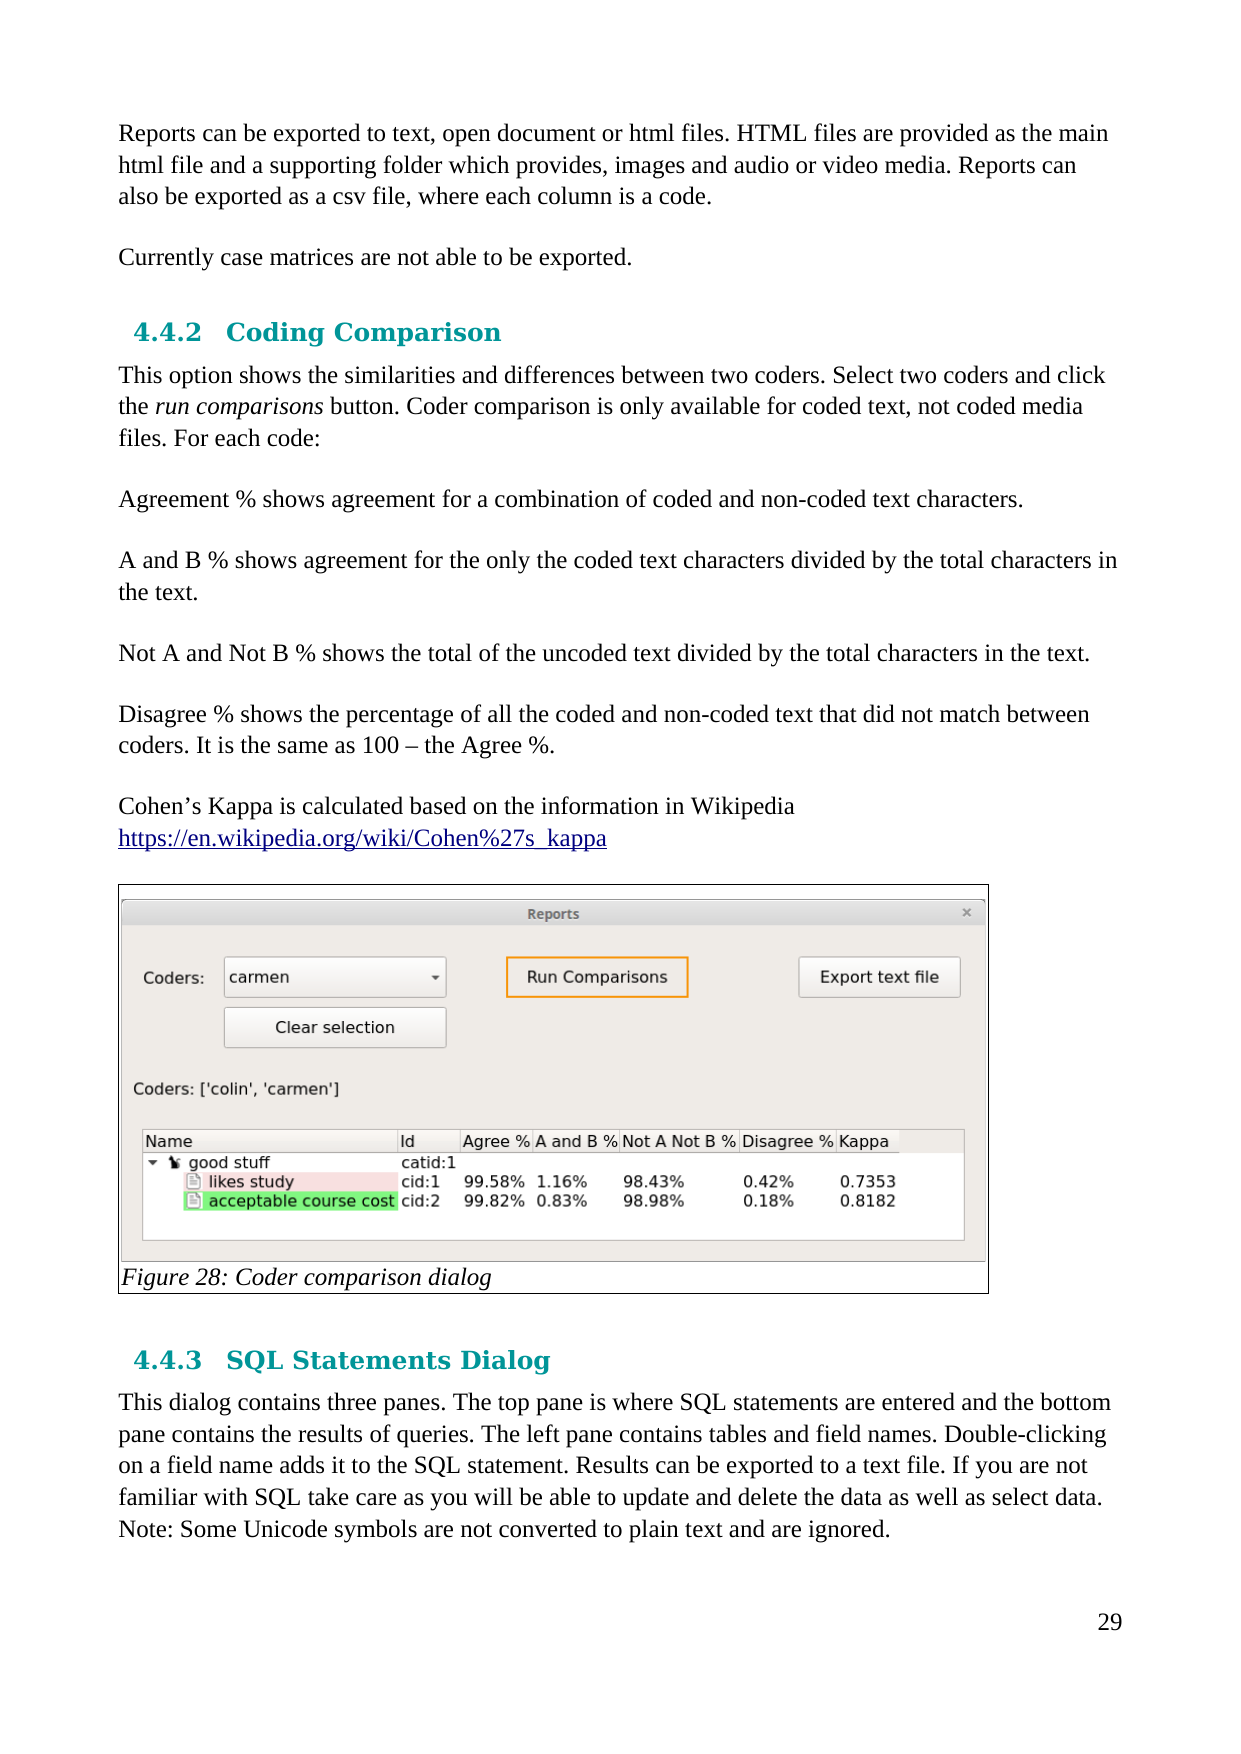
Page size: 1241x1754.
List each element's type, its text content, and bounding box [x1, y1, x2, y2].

text This option shows the similarities and differences between two coders. Select two coders and click the run comparisons button. Coder comparison is only available for coded text, not coded media files. For each code: [118, 360, 1122, 452]
text Reports can be exported to text, open document or html files. HTML files are provided as the main html file and a supporting folder which provides, images and audio or video media. Reports can also be exported as a csv file, where each column is a code. [118, 118, 1122, 210]
text Currently case matrices are not able to be exported. [118, 242, 1122, 271]
text Agreement % shows agreement for a combination of coded and non-coded text characters. [118, 484, 1122, 513]
text This dialog contains three panes. The top pane is where SQL statements are entered and the bottom pane contains the results of queries. The left pane contains tables and field names. Double-clicking on a field name adds it to the SQL statement. Results can be exported to a text file. If you are not familiar with SQL take care as you will be able to update and delete the data as well as select data. Note: Some Unicode symbols are not converted to plain text and are ignored. [118, 1387, 1122, 1542]
text Figure 28: Coder comparison dialog [121, 1262, 985, 1290]
text A and B % shows agreement for the only the coded text characters divided by the total characters in the text. [118, 545, 1122, 605]
picture [121, 899, 986, 1262]
subtitle Coding Comparison [124, 318, 1122, 347]
subtitle SQL Statements Dialog [124, 1346, 1122, 1375]
text Cohen’s Kappa is calculated based on the information in Wikipedia https://en.wikipedia.org/wiki/Cohen%27s_kappa [118, 791, 1122, 852]
text Disagree % shows the percentage of all the coded and non-coded text that did not match between coders. It is the same as 100 – the Agree %. [118, 699, 1122, 759]
text Not A and Not B % shows the total of the uncoded text divided by the total characters in the text. [118, 638, 1122, 666]
